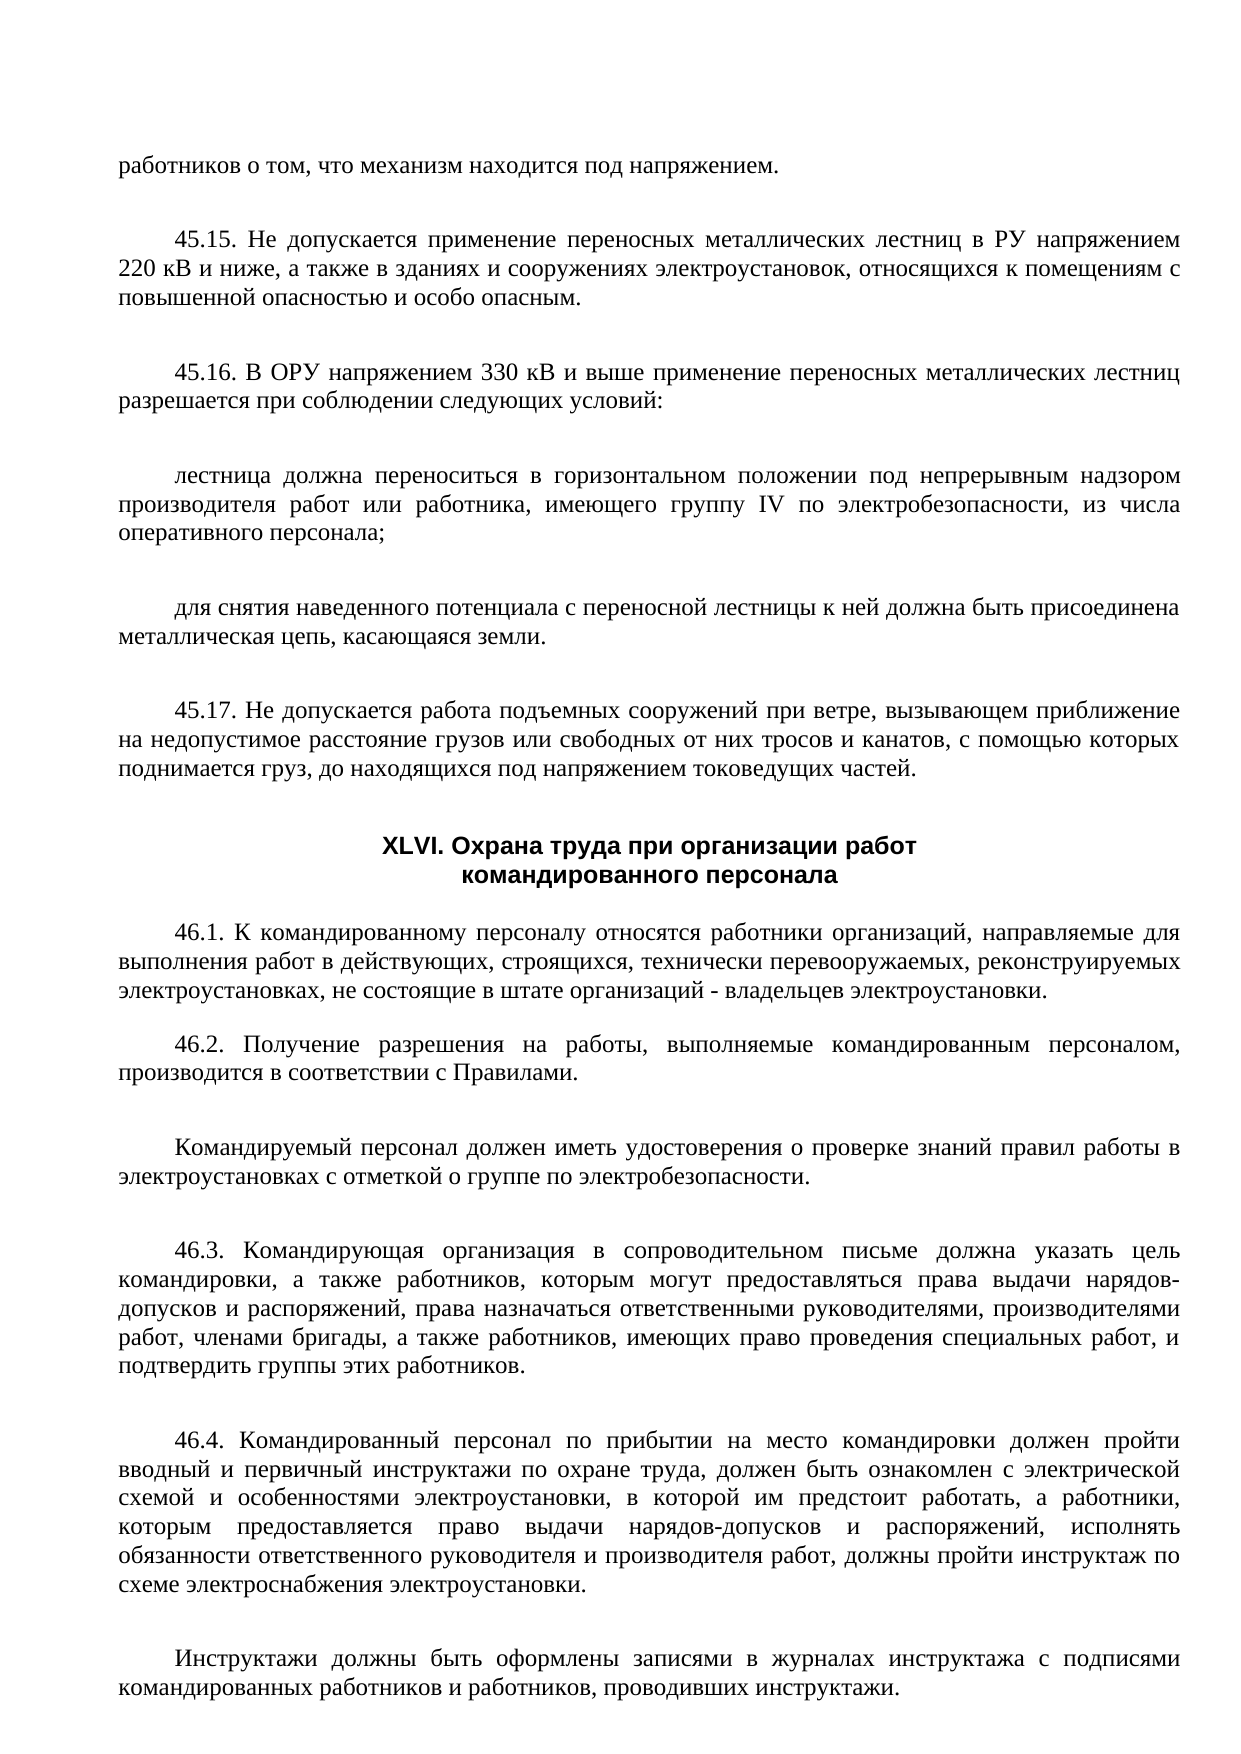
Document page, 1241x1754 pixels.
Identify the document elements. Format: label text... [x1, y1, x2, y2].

text 45.15. Не допускается применение переносных металлических лестниц в РУ напряжением 220 кВ и ниже, а также в зданиях и сооружениях электроустановок, относящихся к помещениям с повышенной опасностью и особо опасным. [118, 224, 1181, 311]
text 46.3. Командирующая организация в сопроводительном письме должна указать цель командировки, а также работников, которым могут предоставляться права выдачи нарядов-допусков и распоряжений, права назначаться ответственными руководителями, производителями работ, членами бригады, а также работников, имеющих право проведения специальных работ, и подтвердить группы этих работников. [118, 1235, 1181, 1379]
text лестница должна переноситься в горизонтальном положении под непрерывным надзором производителя работ или работника, имеющего группу IV по электробезопасности, из числа оперативного персонала; [118, 460, 1181, 546]
text 45.17. Не допускается работа подъемных сооружений при ветре, вызывающем приближение на недопустимое расстояние грузов или свободных от них тросов и канатов, с помощью которых поднимается груз, до находящихся под напряжением токоведущих частей. [118, 695, 1181, 782]
text 45.16. В ОРУ напряжением 330 кВ и выше применение переносных металлических лестниц разрешается при соблюдении следующих условий: [118, 357, 1181, 414]
text Инструктажи должны быть оформлены записями в журналах инструктажа с подписями командированных работников и работников, проводивших инструктажи. [118, 1643, 1181, 1701]
text Командируемый персонал должен иметь удостоверения о проверке знаний правил работы в электроустановках с отметкой о группе по электробезопасности. [118, 1132, 1181, 1189]
text 46.1. К командированному персоналу относятся работники организаций, направляемые для выполнения работ в действующих, строящихся, технически перевооружаемых, реконструируемых электроустановках, не состоящие в штате организаций - владельцев электроустановки. [118, 917, 1181, 1004]
text 46.4. Командированный персонал по прибытии на место командировки должен пройти вводный и первичный инструктажи по охране труда, должен быть ознакомлен с электрической схемой и особенностями электроустановки, в которой им предстоит работать, а работники, которым предоставляется право выдачи нарядов-допусков и распоряжений, исполнять обязанности ответственного руководителя и производителя работ, должны пройти инструктаж по схеме электроснабжения электроустановки. [118, 1425, 1181, 1597]
text для снятия наведенного потенциала с переносной лестницы к ней должна быть присоединена металлическая цепь, касающаяся земли. [118, 592, 1181, 649]
text работников о том, что механизм находится под напряжением. [118, 150, 1181, 179]
text 46.2. Получение разрешения на работы, выполняемые командированным персоналом, производится в соответствии с Правилами. [118, 1029, 1181, 1086]
title XLVI. Охрана труда при организации работ [118, 831, 1181, 860]
title командированного персонала [118, 860, 1181, 889]
